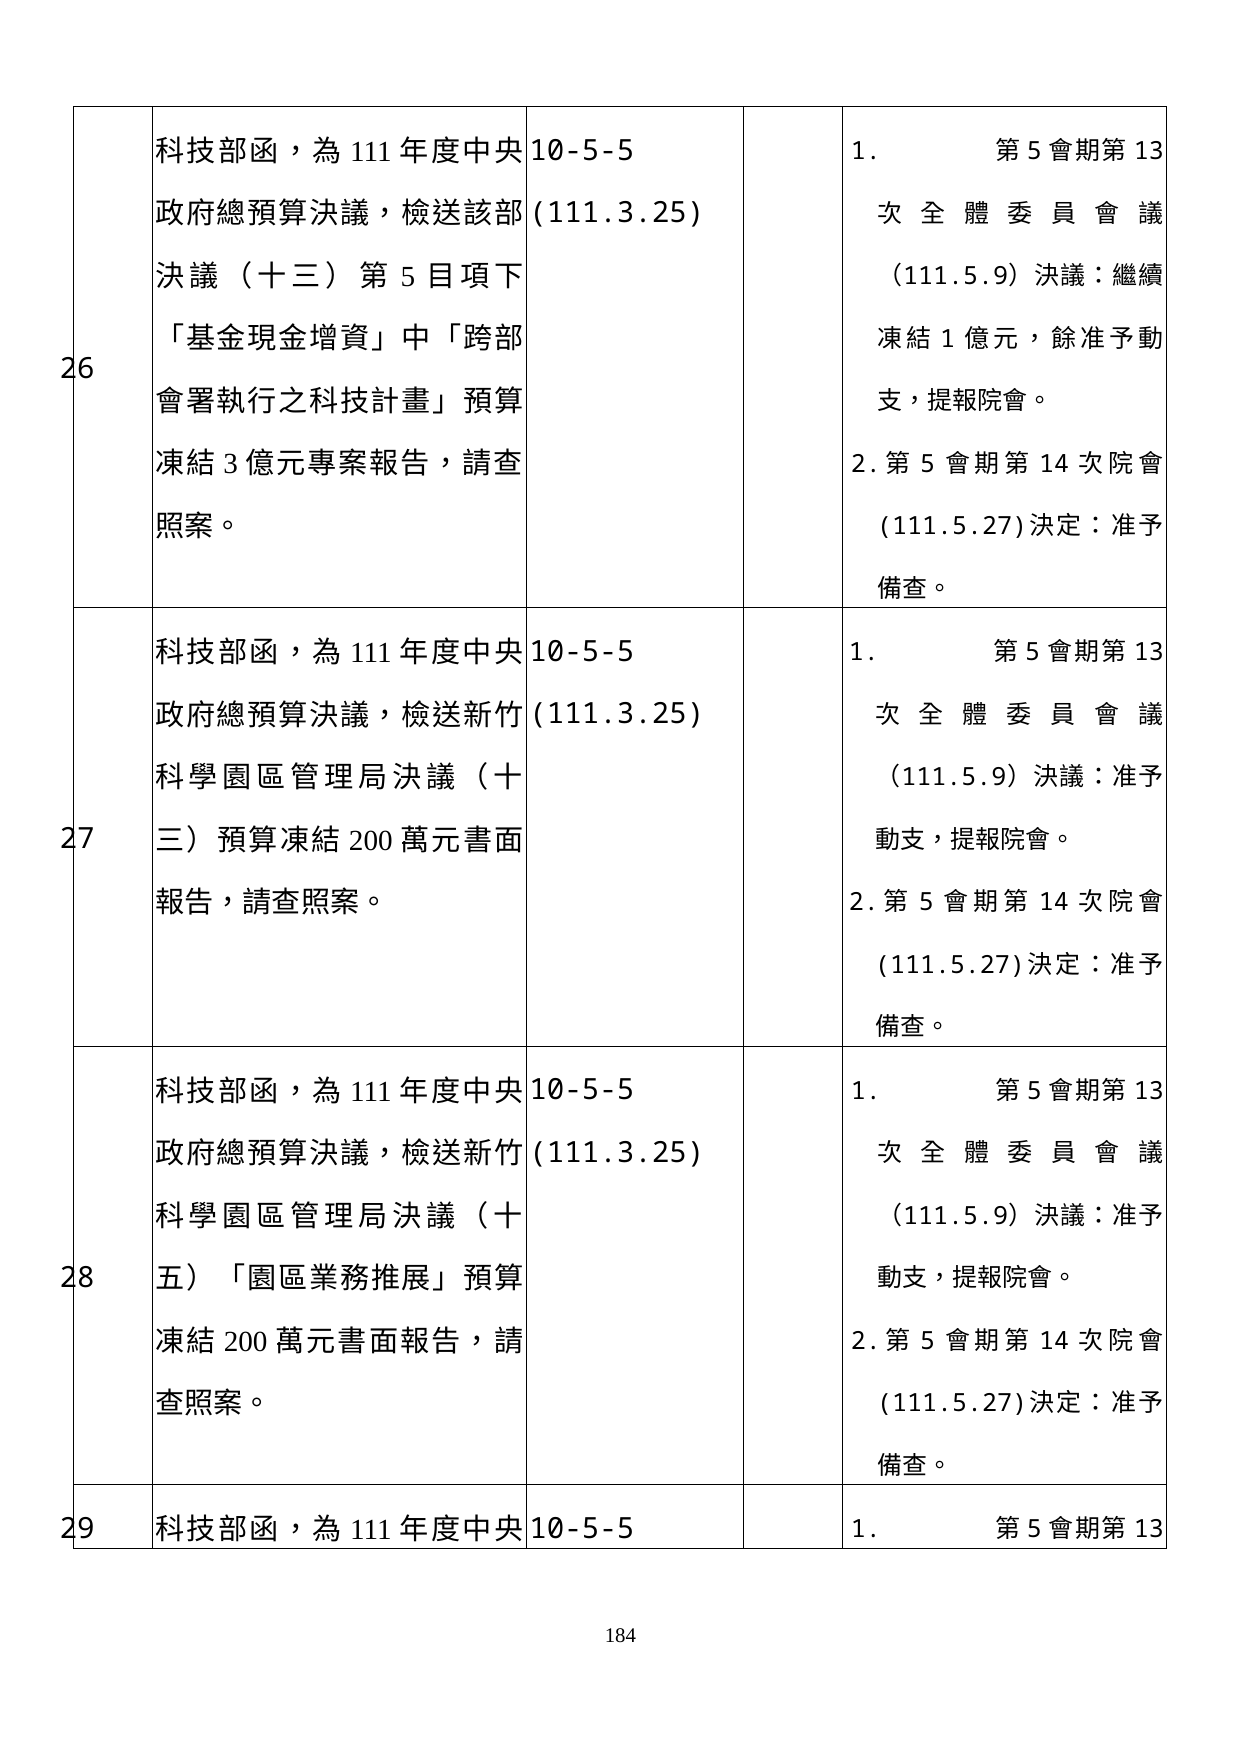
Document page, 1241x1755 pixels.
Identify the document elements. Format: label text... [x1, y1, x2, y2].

table_cell 10-5-5 (111.3.25) [527, 1047, 743, 1484]
table_cell 科技部函，為111年度中央政府總預算決議，檢送該部決議（十三）第5目項下「基金現金增資」中「跨部會署執行之科技計畫」預算凍結3億元專案報告，請查照案。 [153, 107, 526, 607]
table_cell [744, 1047, 842, 1484]
table_cell [744, 608, 842, 1046]
table_cell 10-5-5 (111.3.25) [527, 107, 743, 607]
table_cell 1. 第5會期第13次全體委員會議（111.5.9）決議：繼續凍結1億元，餘准予動支，提報院會。 2.第5會期第14次院會(111.5.27)決定：准予備查。 [843, 107, 1166, 607]
table_cell 10-5-5 [527, 1485, 743, 1548]
table_cell 10-5-5 (111.3.25) [527, 608, 743, 1046]
table_cell 1. 第5會期第13次全體委員會議（111.5.9）決議：准予動支，提報院會。 2.第5會期第14次院會(111.5.27)決定：准予備查。 [843, 608, 1166, 1046]
table_cell 科技部函，為111年度中央 [153, 1485, 526, 1548]
table_cell [744, 107, 842, 607]
table_cell 1. 第5會期第13次全體委員會議（111.5.9）決議：准予動支，提報院會。 2.第5會期第14次院會(111.5.27)決定：准予備查。 [843, 1047, 1166, 1484]
table_cell [744, 1485, 842, 1548]
table_cell 1. 第5會期第13 [843, 1485, 1166, 1548]
table_cell [74, 608, 152, 1046]
table_cell [74, 1047, 152, 1484]
table_cell [74, 107, 152, 607]
table_cell 科技部函，為111年度中央政府總預算決議，檢送新竹科學園區管理局決議（十五）「園區業務推展」預算凍結200萬元書面報告，請查照案。 [153, 1047, 526, 1484]
table_cell [74, 1485, 152, 1548]
table_cell 科技部函，為111年度中央政府總預算決議，檢送新竹科學園區管理局決議（十三）預算凍結200萬元書面報告，請查照案。 [153, 608, 526, 1046]
